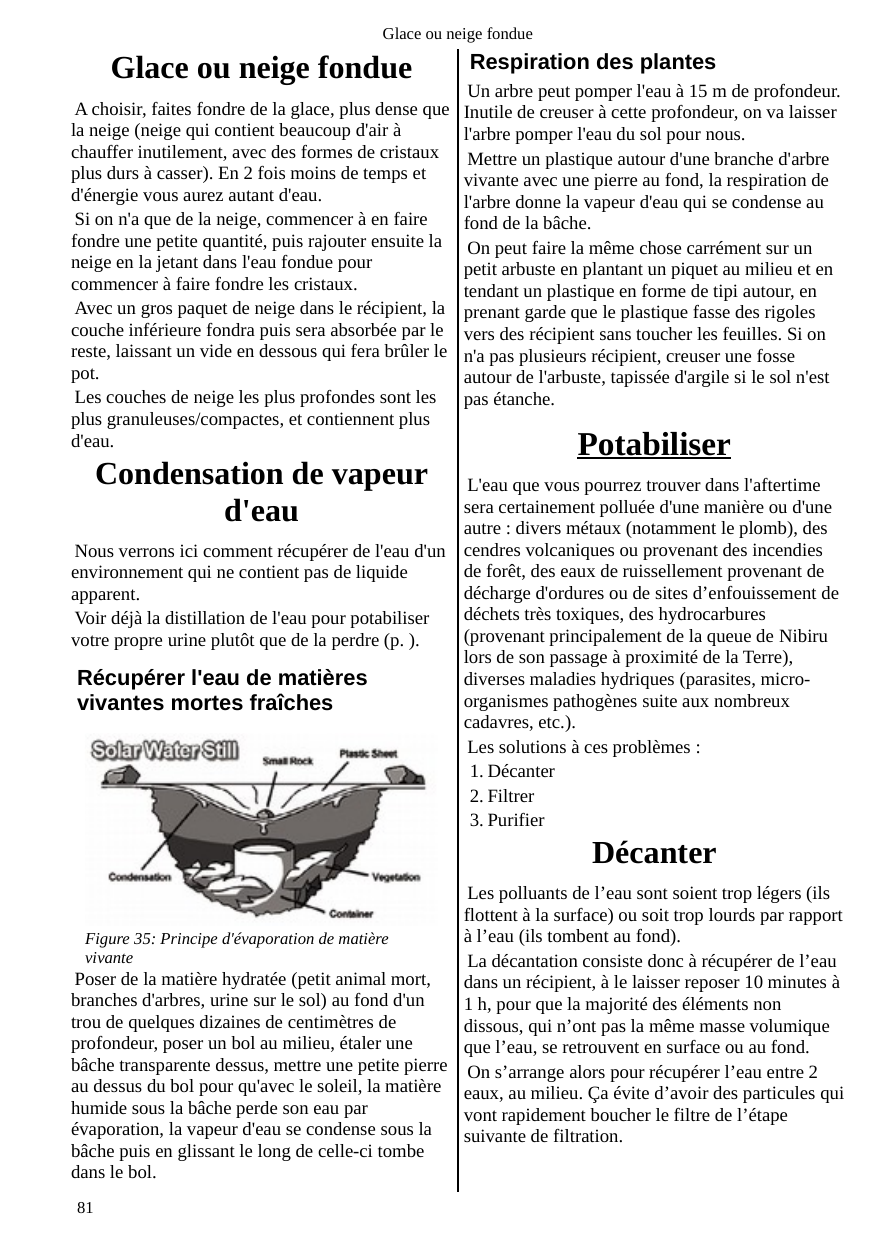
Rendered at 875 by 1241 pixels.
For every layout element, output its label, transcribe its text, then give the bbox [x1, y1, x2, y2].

list Décanter [469, 760, 844, 782]
picture [84, 733, 438, 926]
text Les couches de neige les plus profondes sont les plus granuleuses/compactes, et contiennent plus d'eau. [71, 386, 452, 451]
text A choisir, faites fondre de la glace, plus dense que la neige (neige qui contient beaucoup d'air à chauffer inutilement, avec des formes de cristaux plus durs à casser). En 2 fois moins de temps et d'énergie vous aurez autant d'eau. [71, 97, 452, 205]
list Purifier [469, 809, 844, 831]
text Les polluants de l’eau sont soient trop légers (ils flottent à la surface) ou soit trop lourds par rapport à l’eau (ils tombent au fond). [463, 882, 844, 947]
subtitle Potabiliser [463, 424, 844, 462]
subtitle Décanter [463, 833, 844, 870]
subtitle Respiration des plantes [469, 49, 844, 74]
text Un arbre peut pomper l'eau à 15 m de profondeur. Inutile de creuser à cette profondeur, on va laisser l'arbre pomper l'eau du sol pour nous. [463, 80, 844, 144]
text Voir déjà la distillation de l'eau pour potabiliser votre propre urine plutôt que de la perdre (p. ). [71, 607, 452, 650]
subtitle Récupérer l'eau de matières vivantes mortes fraîches [77, 665, 452, 715]
text On peut faire la même chose carrément sur un petit arbuste en plantant un piquet au milieu et en tendant un plastique en forme de tipi autour, en prenant garde que le plastique fasse des rigoles vers des récipient sans toucher les feuilles. Si on n'a pas plusieurs récipient, creuser une fosse autour de l'arbuste, tapissée d'argile si le sol n'est pas étanche. [463, 237, 844, 409]
text La décantation consiste donc à récupérer de l’eau dans un récipient, à le laisser reposer 10 minutes à 1 h, pour que la majorité des éléments non dissous, qui n’ont pas la même masse volumique que l’eau, se retrouvent en surface ou au fond. [463, 950, 844, 1058]
text Mettre un plastique autour d'une branche d'arbre vivante avec une pierre au fond, la respiration de l'arbre donne la vapeur d'eau qui se condense au fond de la bâche. [463, 147, 844, 234]
text Les solutions à ces problèmes : [463, 736, 844, 757]
list Filtrer [469, 784, 844, 806]
text L'eau que vous pourrez trouver dans l'aftertime sera certainement polluée d'une manière ou d'une autre : divers métaux (notamment le plomb), des cendres volcaniques ou provenant des incendies de forêt, des eaux de ruissellement provenant de décharge d'ordures ou de sites d’enfouissement de déchets très toxiques, des hydrocarbures (provenant principalement de la queue de Nibiru lors de son passage à proximité de la Terre), diverses maladies hydriques (parasites, micro-organismes pathogènes suite aux nombreux cadavres, etc.). [463, 474, 844, 733]
text Avec un gros paquet de neige dans le récipient, la couche inférieure fondra puis sera absorbée par le reste, laissant un vide en dessous qui fera brûler le pot. [71, 297, 452, 383]
text Nous verrons ici comment récupérer de l'eau d'un environnement qui ne contient pas de liquide apparent. [71, 539, 452, 604]
text Figure 35: Principe d'évaporation de matière vivante [85, 926, 438, 967]
text Si on n'a que de la neige, commencer à en faire fondre une petite quantité, puis rajouter ensuite la neige en la jetant dans l'eau fondue pour commencer à faire fondre les cristaux. [71, 208, 452, 294]
subtitle Condensation de vapeur d'eau [71, 454, 452, 528]
text Poser de la matière hydratée (petit animal mort, branches d'arbres, urine sur le sol) au fond d'un trou de quelques dizaines de centimètres de profondeur, poser un bol au milieu, étaler une bâche transparente dessus, mettre une petite pierre au dessus du bol pour qu'avec le soleil, la matière humide sous la bâche perde son eau par évaporation, la vapeur d'eau se condense sous la bâche puis en glissant le long de celle-ci tombe dans le bol. [71, 721, 452, 1183]
text On s’arrange alors pour récupérer l’eau entre 2 eaux, au milieu. Ça évite d’avoir des particules qui vont rapidement boucher le filtre de l’étape suivante de filtration. [463, 1061, 844, 1147]
subtitle Glace ou neige fondue [71, 49, 452, 86]
